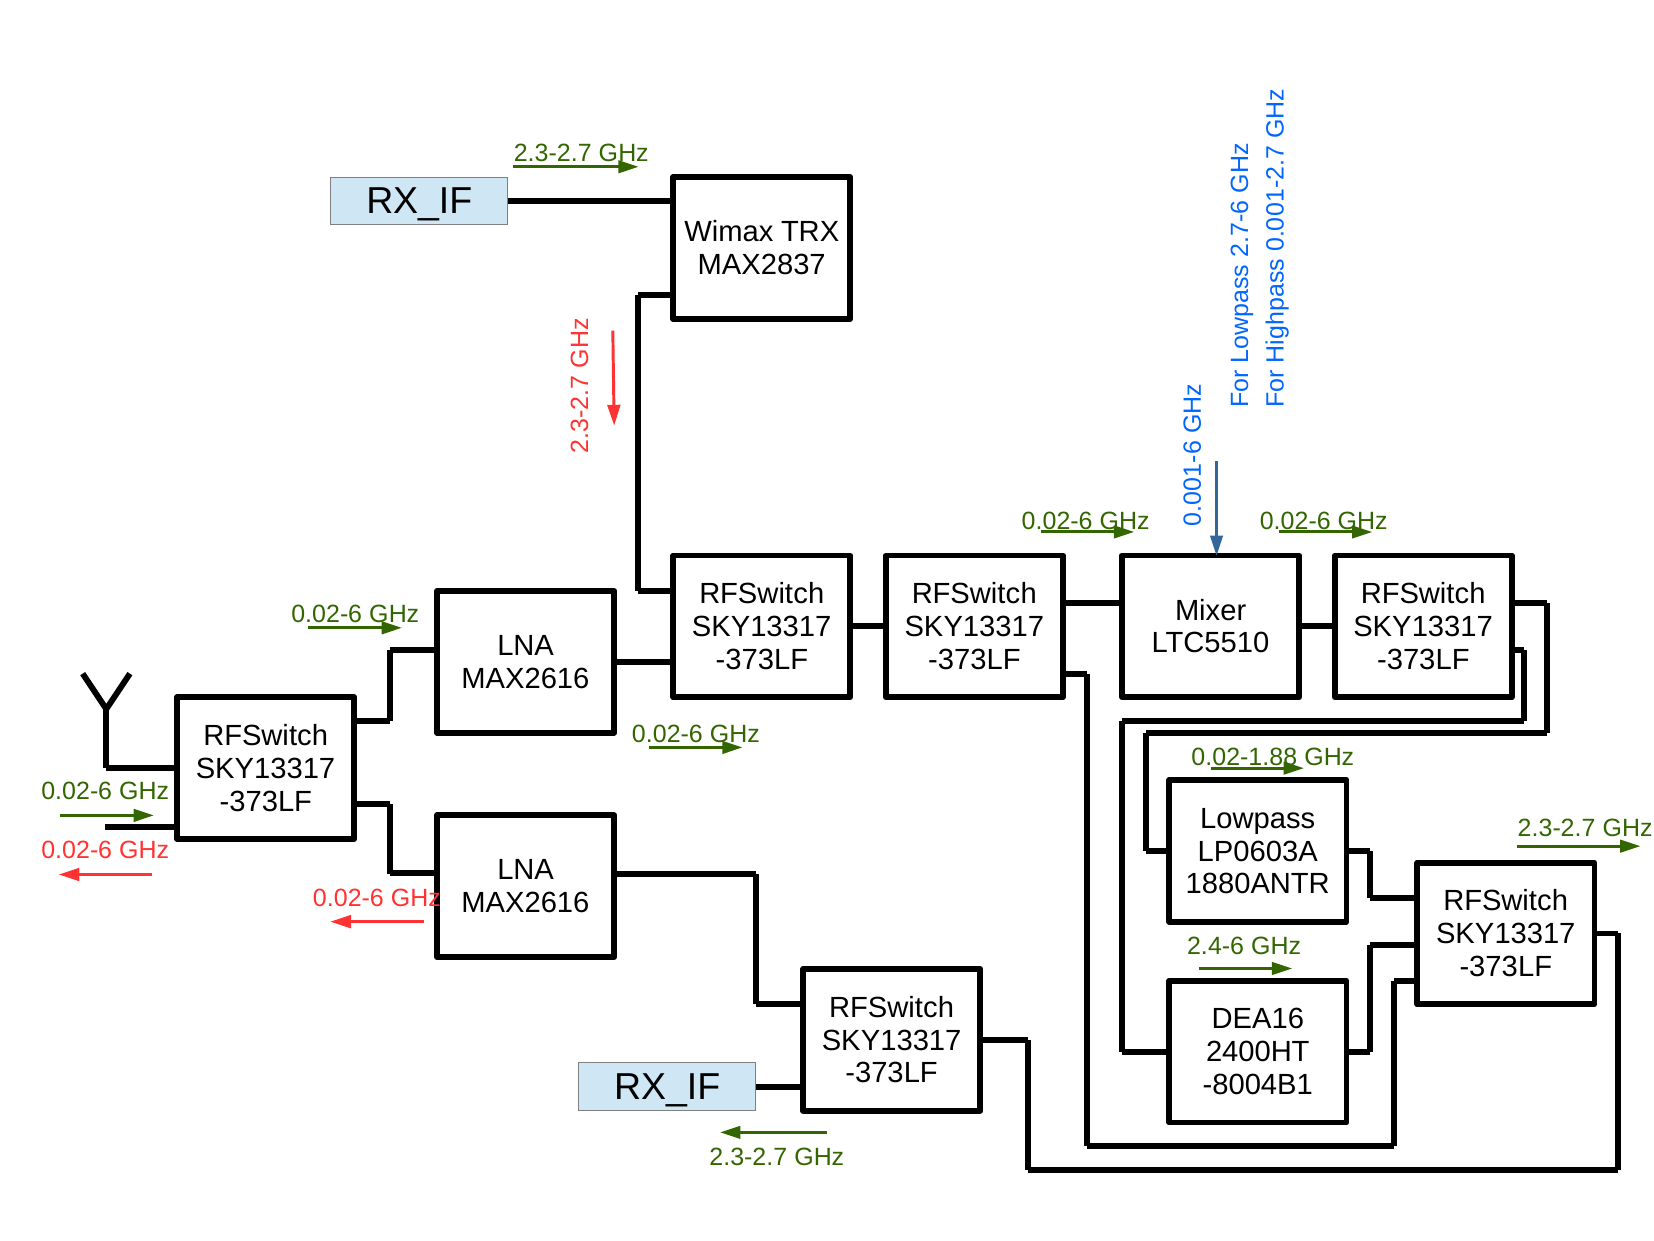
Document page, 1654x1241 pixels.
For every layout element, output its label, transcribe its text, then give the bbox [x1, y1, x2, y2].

text_box 0.02-6 GHz [23, 825, 189, 875]
text_box DEA16 2400HT -8004B1 [1169, 980, 1347, 1123]
text_box 0.02-6 GHz [1241, 496, 1406, 546]
text_box 2.3-2.7 GHz [496, 128, 667, 178]
text_box RFSwitch SKY13317 -373LF [673, 555, 851, 698]
text_box For Lowpass 2.7-6 GHz [1215, 125, 1250, 426]
text_box RFSwitch SKY13317 -373LF [177, 697, 355, 839]
text_box LNA MAX2616 [437, 815, 615, 958]
text_box 0.02-6 GHz [23, 766, 188, 816]
text_box Lowpass LP0603A 1880ANTR [1169, 779, 1347, 922]
text_box 0.02-1.88 GHz [1173, 732, 1373, 782]
text_box 0.02-6 GHz [295, 872, 461, 922]
text_box 2.4-6 GHz [1169, 921, 1333, 971]
text_box 2.3-2.7 GHz [691, 1132, 863, 1182]
text_box 0.001-6 GHz [1167, 366, 1217, 544]
text_box LNA MAX2616 [437, 590, 615, 733]
text_box For Highpass 0.001-2.7 GHz [1250, 71, 1300, 426]
text_box RFSwitch SKY13317 -373LF [1417, 862, 1595, 1005]
text_box RX_IF [330, 177, 508, 225]
text_box RX_IF [578, 1062, 756, 1111]
text_box RFSwitch SKY13317 -373LF [885, 555, 1063, 698]
text_box 0.02-6 GHz [1003, 496, 1168, 546]
text_box 2.3-2.7 GHz [1500, 803, 1654, 852]
text_box RFSwitch SKY13317 -373LF [803, 968, 981, 1111]
text_box 2.3-2.7 GHz [555, 271, 604, 472]
text_box 0.02-6 GHz [614, 709, 778, 758]
text_box Mixer LTC5510 [1122, 555, 1300, 698]
text_box 0.02-6 GHz [273, 589, 438, 639]
text_box Wimax TRX MAX2837 [673, 177, 851, 319]
text_box RFSwitch SKY13317 -373LF [1334, 555, 1512, 698]
